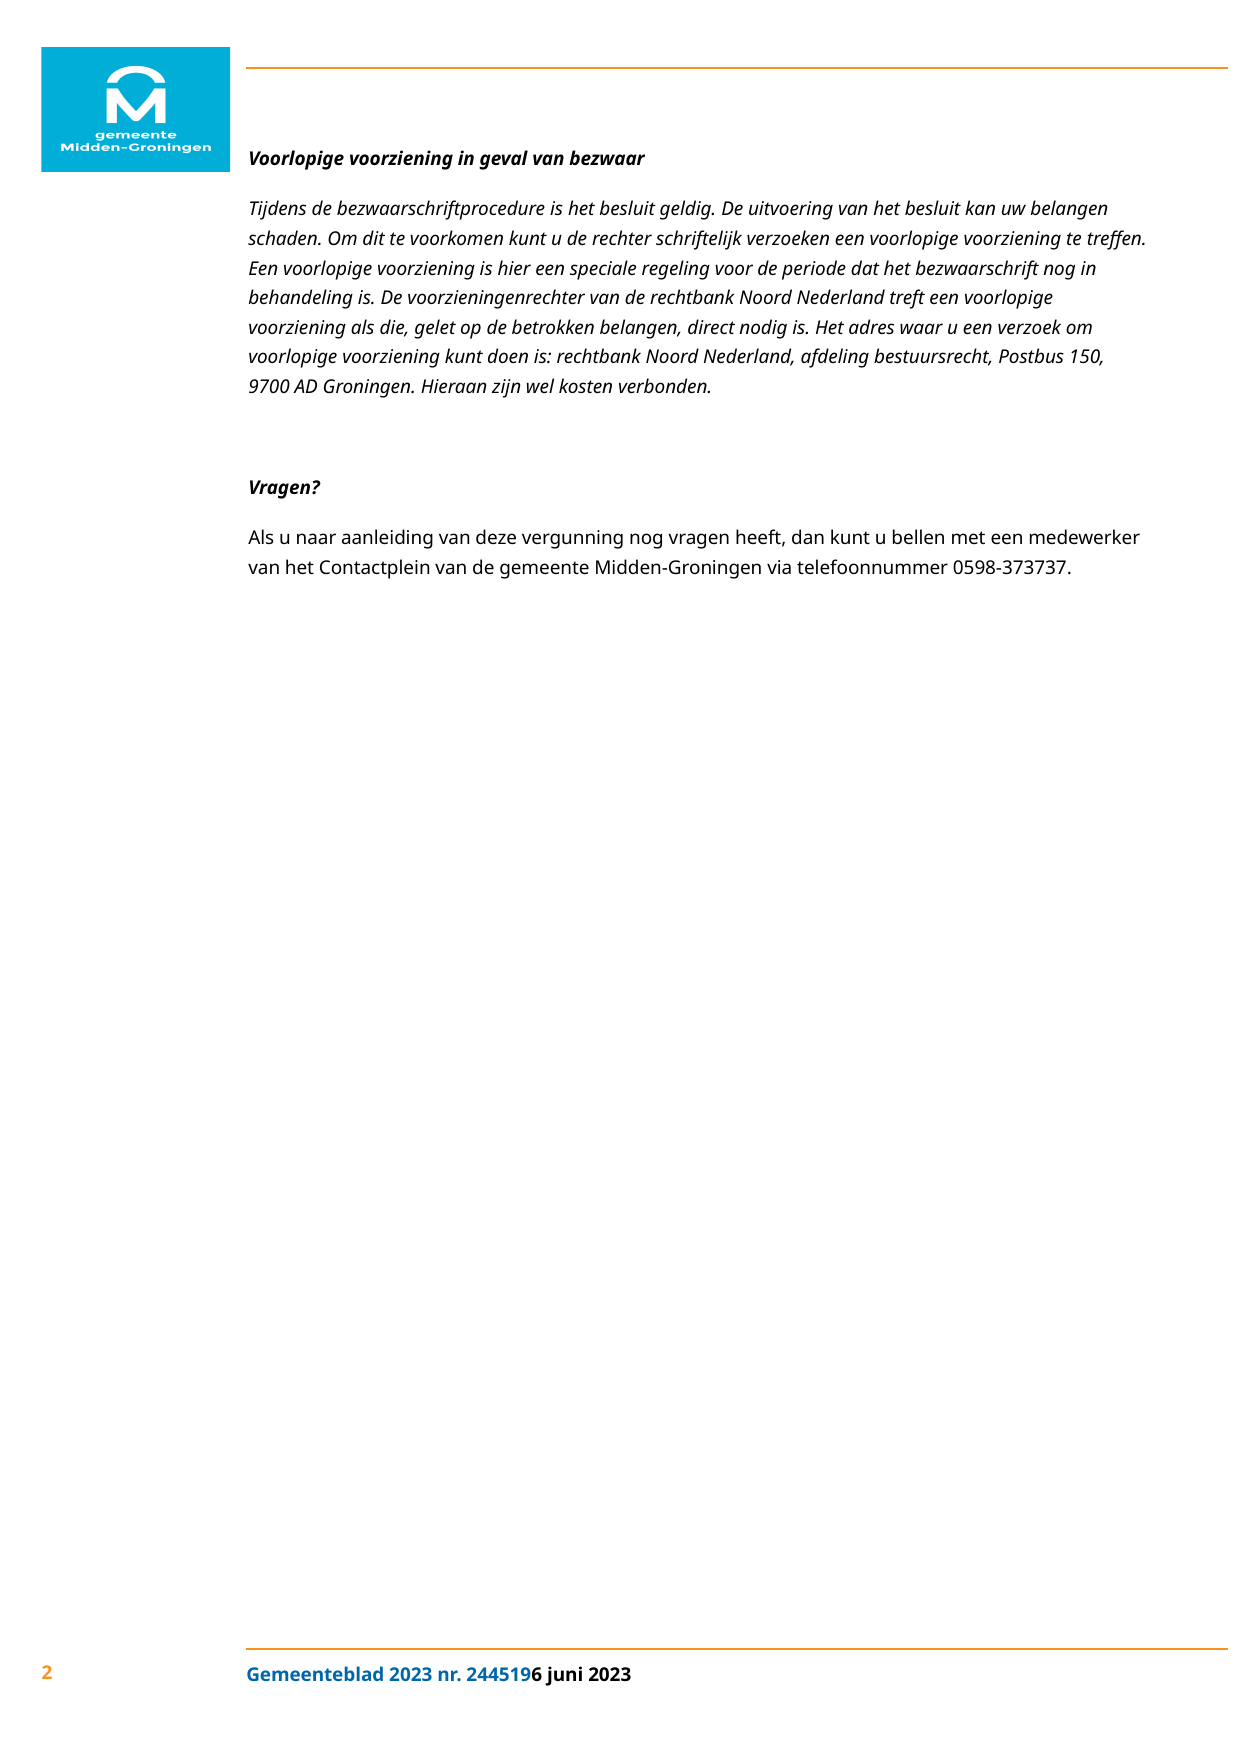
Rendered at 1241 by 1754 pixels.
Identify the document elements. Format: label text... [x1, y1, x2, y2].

text Als u naar aanleiding van deze vergunning nog vragen heeft, dan kunt u bellen met een medewerker van het Contactplein van de gemeente Midden-Groningen via telefoonnummer 0598-373737. [248, 524, 1152, 580]
text Tijdens de bezwaarschriftprocedure is het besluit geldig. De uitvoering van het besluit kan uw belangen schaden. Om dit te voorkomen kunt u de rechter schriftelijk verzoeken een voorlopige voorziening te treffen. Een voorlopige voorziening is hier een speciale regeling voor de periode dat het bezwaarschrift nog in behandeling is. De voorzieningenrechter van de rechtbank Noord Nederland treft een voorlopige voorziening als die, gelet op de betrokken belangen, direct nodig is. Het adres waar u een verzoek om voorlopige voorziening kunt doen is: rechtbank Noord Nederland, afdeling bestuursrecht, Postbus 150, 9700 AD Groningen. Hieraan zijn wel kosten verbonden. [248, 196, 1152, 399]
picture [108, 66, 164, 82]
text Vragen? [248, 474, 1152, 500]
picture [107, 89, 165, 122]
text Voorlopige voorziening in geval van bezwaar [248, 145, 1152, 171]
picture [184, 146, 190, 153]
